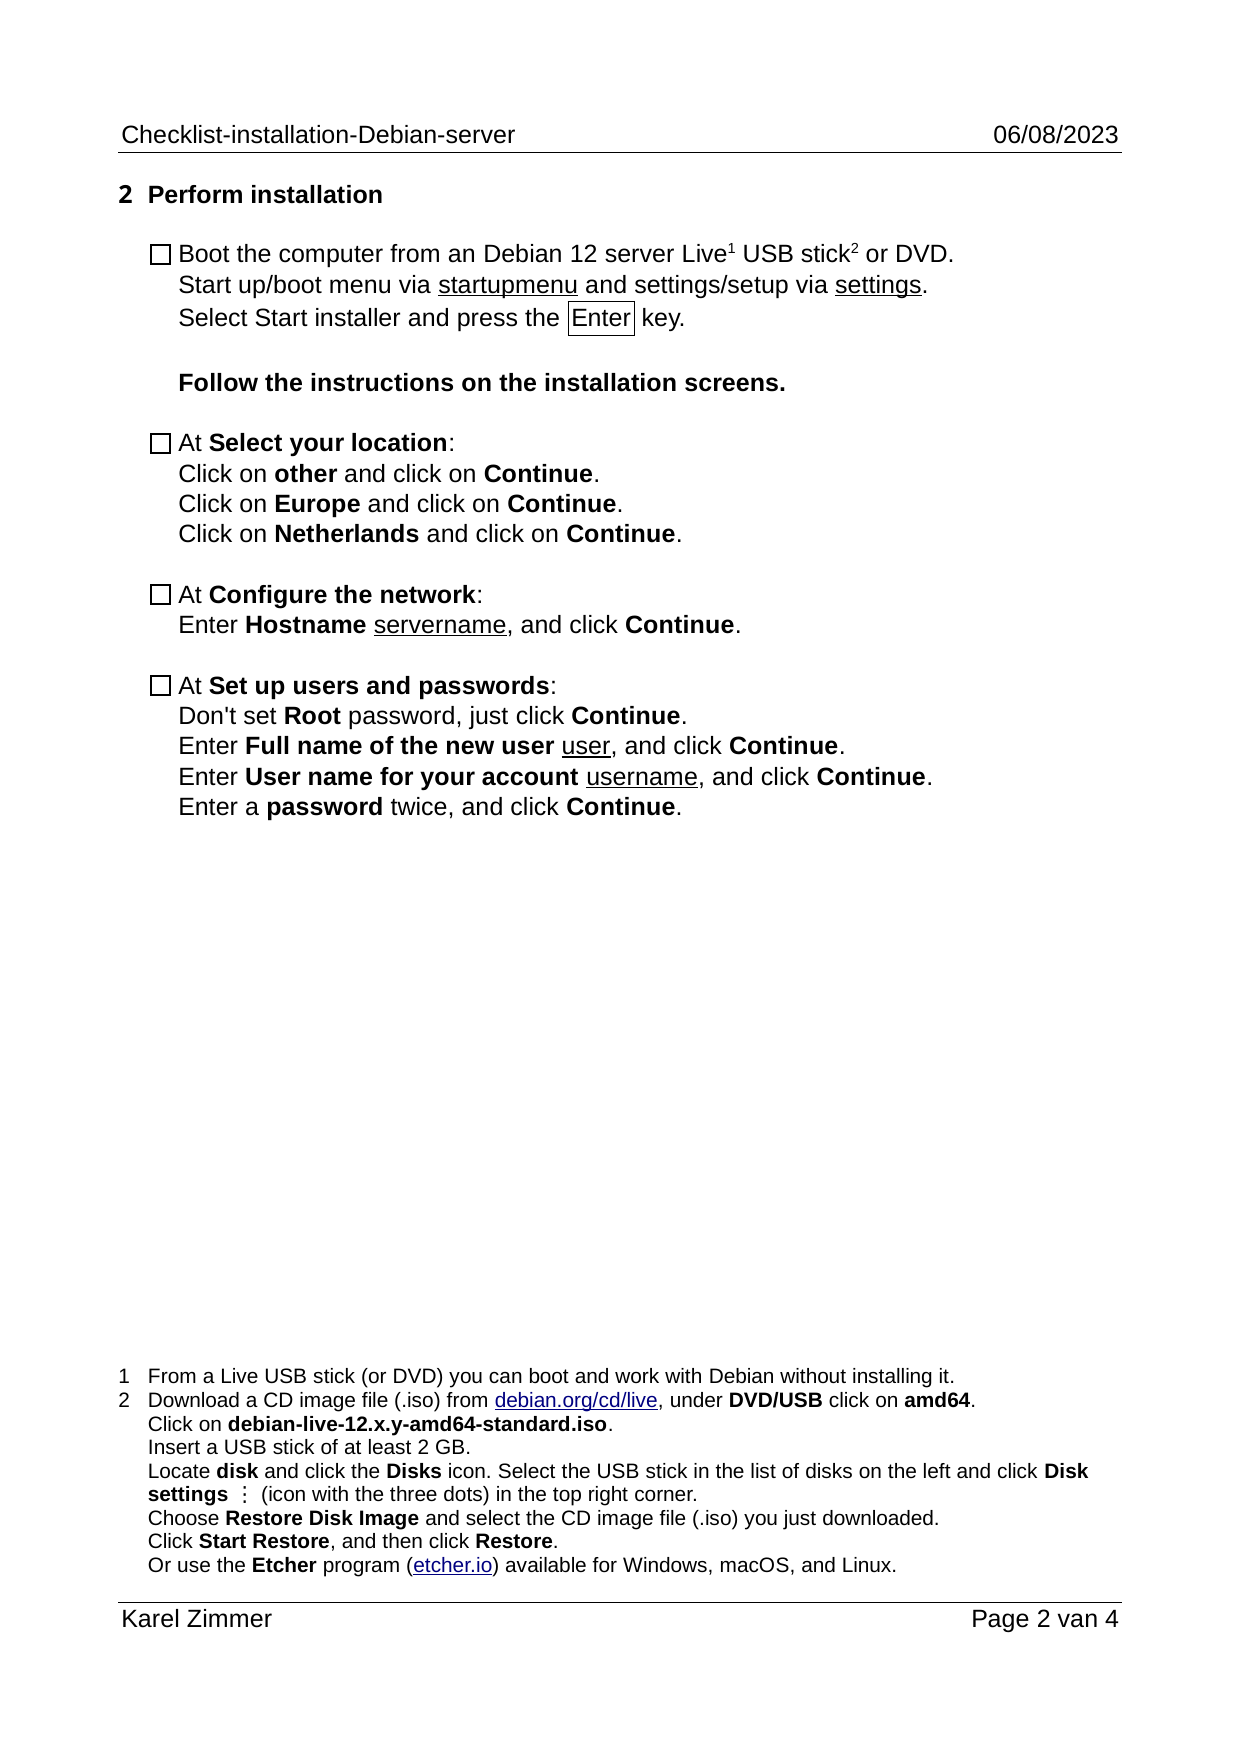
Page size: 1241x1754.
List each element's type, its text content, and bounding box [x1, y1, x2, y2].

table_cell [142, 549, 177, 579]
table_header [124, 239, 142, 269]
table_cell Enter Hostname servername, and click Continue. [177, 610, 1122, 640]
table_cell [142, 761, 177, 792]
table_cell [124, 671, 142, 701]
table_cell Enter Full name of the new user USER, and click Continue. [177, 731, 1122, 761]
table_cell [142, 337, 177, 367]
table_cell [177, 398, 1122, 428]
table_cell [142, 300, 177, 337]
table_cell [124, 337, 142, 367]
table_cell Click on Netherlands and click on Continue. [177, 519, 1122, 549]
table_cell Click on other and click on Continue. [177, 458, 1122, 489]
table_cell [124, 519, 142, 549]
table_cell [124, 458, 142, 489]
table_cell At Configure the network: [177, 580, 1122, 610]
table_cell [142, 580, 177, 610]
table_cell Enter a password twice, and click Continue. [177, 792, 1122, 822]
table_cell [177, 549, 1122, 579]
table_cell [124, 368, 142, 398]
table_cell [142, 428, 177, 458]
table_cell [124, 580, 142, 610]
table_cell [177, 640, 1122, 671]
table_cell [124, 269, 142, 300]
table_cell [142, 671, 177, 701]
table_cell [142, 519, 177, 549]
table_cell [142, 368, 177, 398]
table_cell Enter User name for your account USERname, and click Continue. [177, 761, 1122, 792]
table_cell Select Start installer and press the Enter key. [177, 300, 1122, 337]
table_cell [177, 337, 1122, 367]
table_cell [124, 792, 142, 822]
table_cell At Set up users and passwords: [177, 671, 1122, 701]
table_cell [124, 428, 142, 458]
table_cell [124, 300, 142, 337]
table_cell [124, 398, 142, 428]
list Perform installation [118, 177, 1122, 211]
table_cell Follow the instructions on the installation screens. [177, 368, 1122, 398]
table_cell [142, 269, 177, 300]
table_cell Click on Europe and click on Continue. [177, 489, 1122, 519]
table_cell [124, 761, 142, 792]
table_cell Don't set Root password, just click Continue. [177, 701, 1122, 731]
table_header Boot the computer from an Debian 12 server Live USB stick or DVD. [177, 239, 1122, 269]
table_cell [142, 701, 177, 731]
table_cell [142, 792, 177, 822]
table_cell [124, 549, 142, 579]
table_cell [142, 458, 177, 489]
table_cell [124, 731, 142, 761]
table_cell At Select your location: [177, 428, 1122, 458]
table_cell [124, 640, 142, 671]
table_cell [124, 489, 142, 519]
table_cell [142, 489, 177, 519]
table_header [142, 239, 177, 269]
table_cell [124, 610, 142, 640]
table_cell [142, 731, 177, 761]
table_cell [142, 610, 177, 640]
table_cell [124, 701, 142, 731]
table_cell [142, 640, 177, 671]
table_cell [142, 398, 177, 428]
table_cell Start up/boot menu via STARTupMEnU and settings/setup via SETTINGS. [177, 269, 1122, 300]
